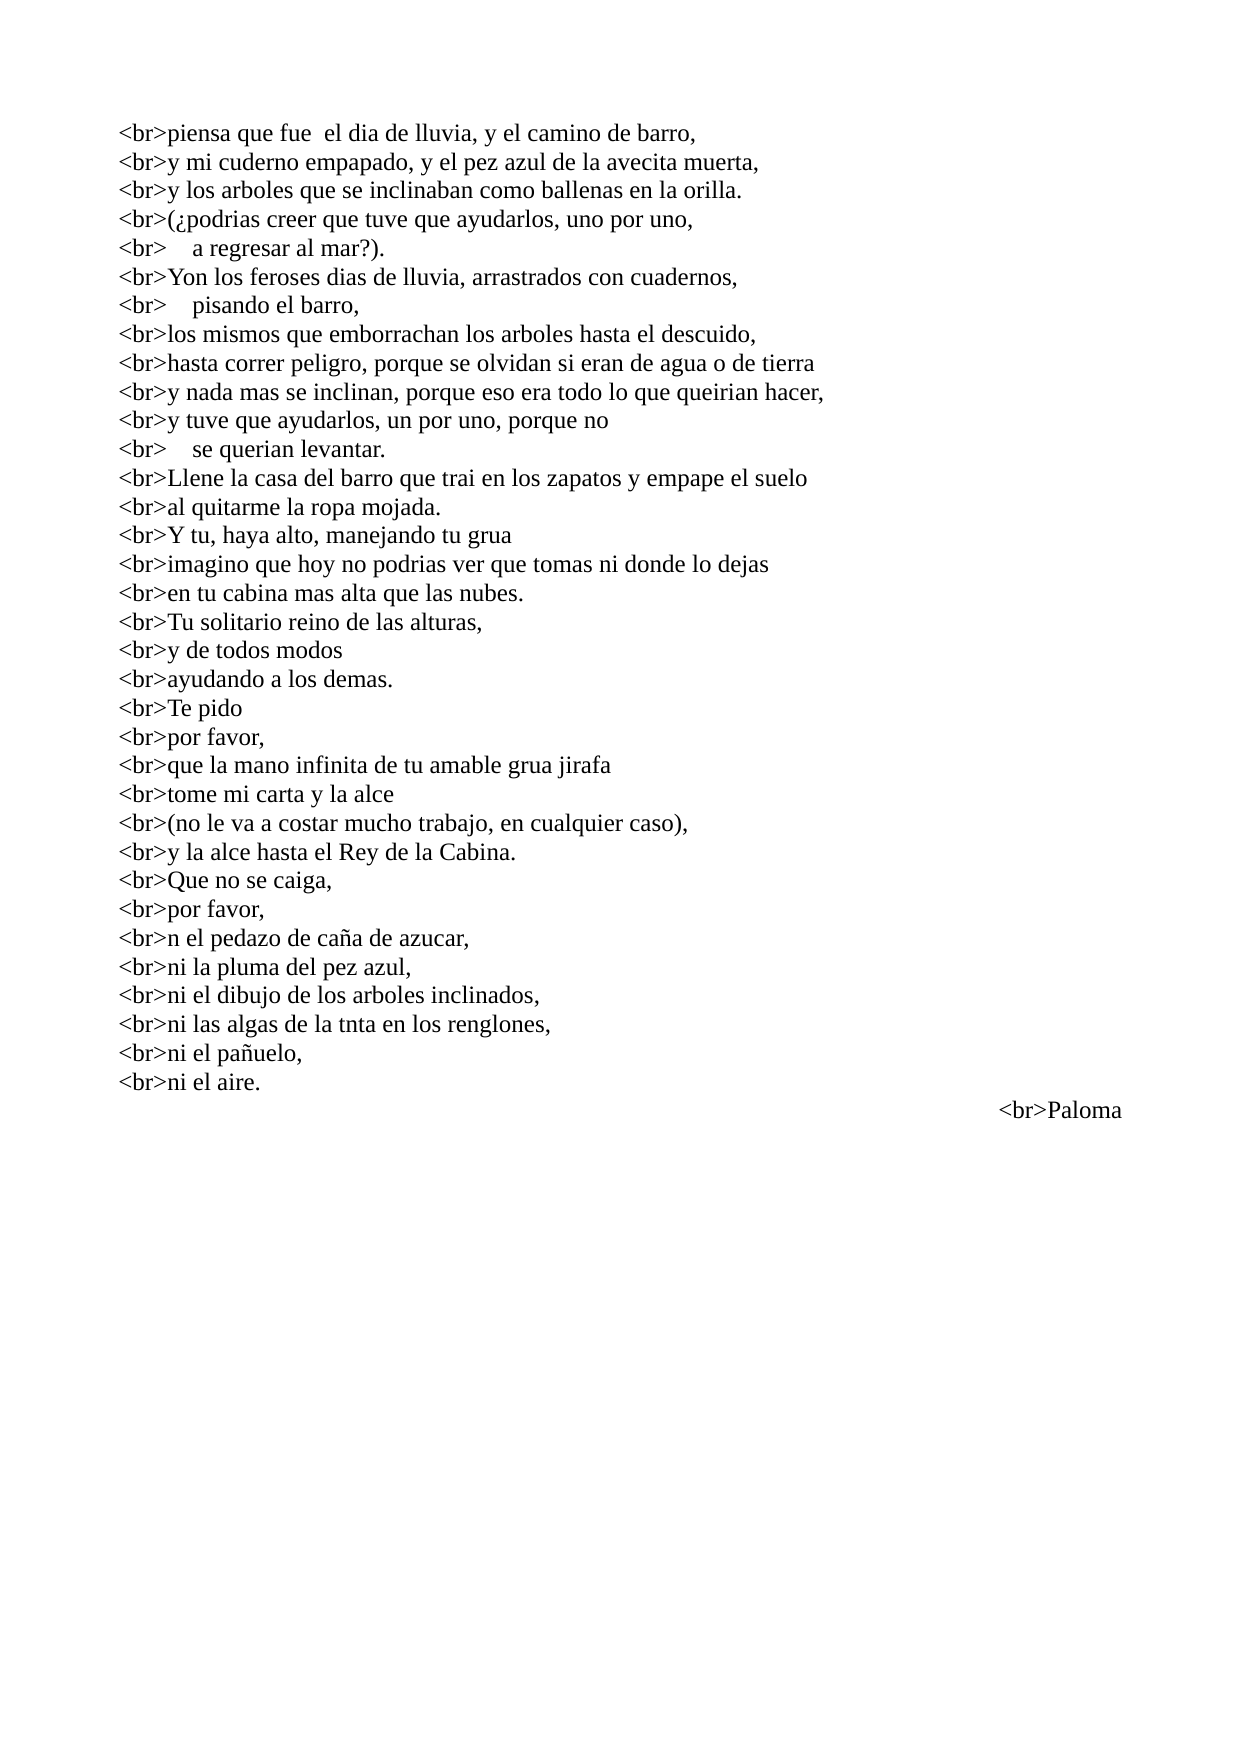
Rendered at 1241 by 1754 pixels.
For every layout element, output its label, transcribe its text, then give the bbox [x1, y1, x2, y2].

text <br>al quitarme la ropa mojada. [118, 492, 1122, 521]
text <br>ni las algas de la tnta en los renglones, [118, 1009, 1122, 1038]
text <br>por favor, [118, 894, 1122, 923]
text <br>por favor, [118, 722, 1122, 751]
text <br>Tu solitario reino de las alturas, [118, 607, 1122, 636]
text <br>y de todos modos [118, 636, 1122, 664]
text <br>ni el aire. [118, 1067, 1122, 1096]
text <br> se querian levantar. [118, 434, 1122, 463]
text <br>Te pido [118, 693, 1122, 722]
text <br>Paloma [118, 1096, 1122, 1124]
text <br>Yon los feroses dias de lluvia, arrastrados con cuadernos, [118, 262, 1122, 291]
text <br>y los arboles que se inclinaban como ballenas en la orilla. [118, 176, 1122, 204]
text <br>ni el pañuelo, [118, 1038, 1122, 1067]
text <br>ni la pluma del pez azul, [118, 952, 1122, 981]
text <br> a regresar al mar?). [118, 233, 1122, 262]
text <br>piensa que fue el dia de lluvia, y el camino de barro, [118, 118, 1122, 147]
text <br>que la mano infinita de tu amable grua jirafa [118, 751, 1122, 779]
text <br>los mismos que emborrachan los arboles hasta el descuido, [118, 319, 1122, 348]
text <br>y tuve que ayudarlos, un por uno, porque no [118, 406, 1122, 434]
text <br>en tu cabina mas alta que las nubes. [118, 578, 1122, 607]
text <br>Llene la casa del barro que trai en los zapatos y empape el suelo [118, 463, 1122, 492]
text <br>hasta correr peligro, porque se olvidan si eran de agua o de tierra [118, 348, 1122, 377]
text <br>(no le va a costar mucho trabajo, en cualquier caso), [118, 808, 1122, 837]
text <br>ni el dibujo de los arboles inclinados, [118, 981, 1122, 1009]
text <br>y nada mas se inclinan, porque eso era todo lo que queirian hacer, [118, 377, 1122, 406]
text <br>ayudando a los demas. [118, 664, 1122, 693]
text <br>(¿podrias creer que tuve que ayudarlos, uno por uno, [118, 204, 1122, 233]
text <br>imagino que hoy no podrias ver que tomas ni donde lo dejas [118, 549, 1122, 578]
text <br>n el pedazo de caña de azucar, [118, 923, 1122, 952]
text <br>Y tu, haya alto, manejando tu grua [118, 521, 1122, 549]
text <br> pisando el barro, [118, 291, 1122, 319]
text <br>Que no se caiga, [118, 866, 1122, 894]
text <br>y mi cuderno empapado, y el pez azul de la avecita muerta, [118, 147, 1122, 176]
text <br>y la alce hasta el Rey de la Cabina. [118, 837, 1122, 866]
text <br>tome mi carta y la alce [118, 779, 1122, 808]
